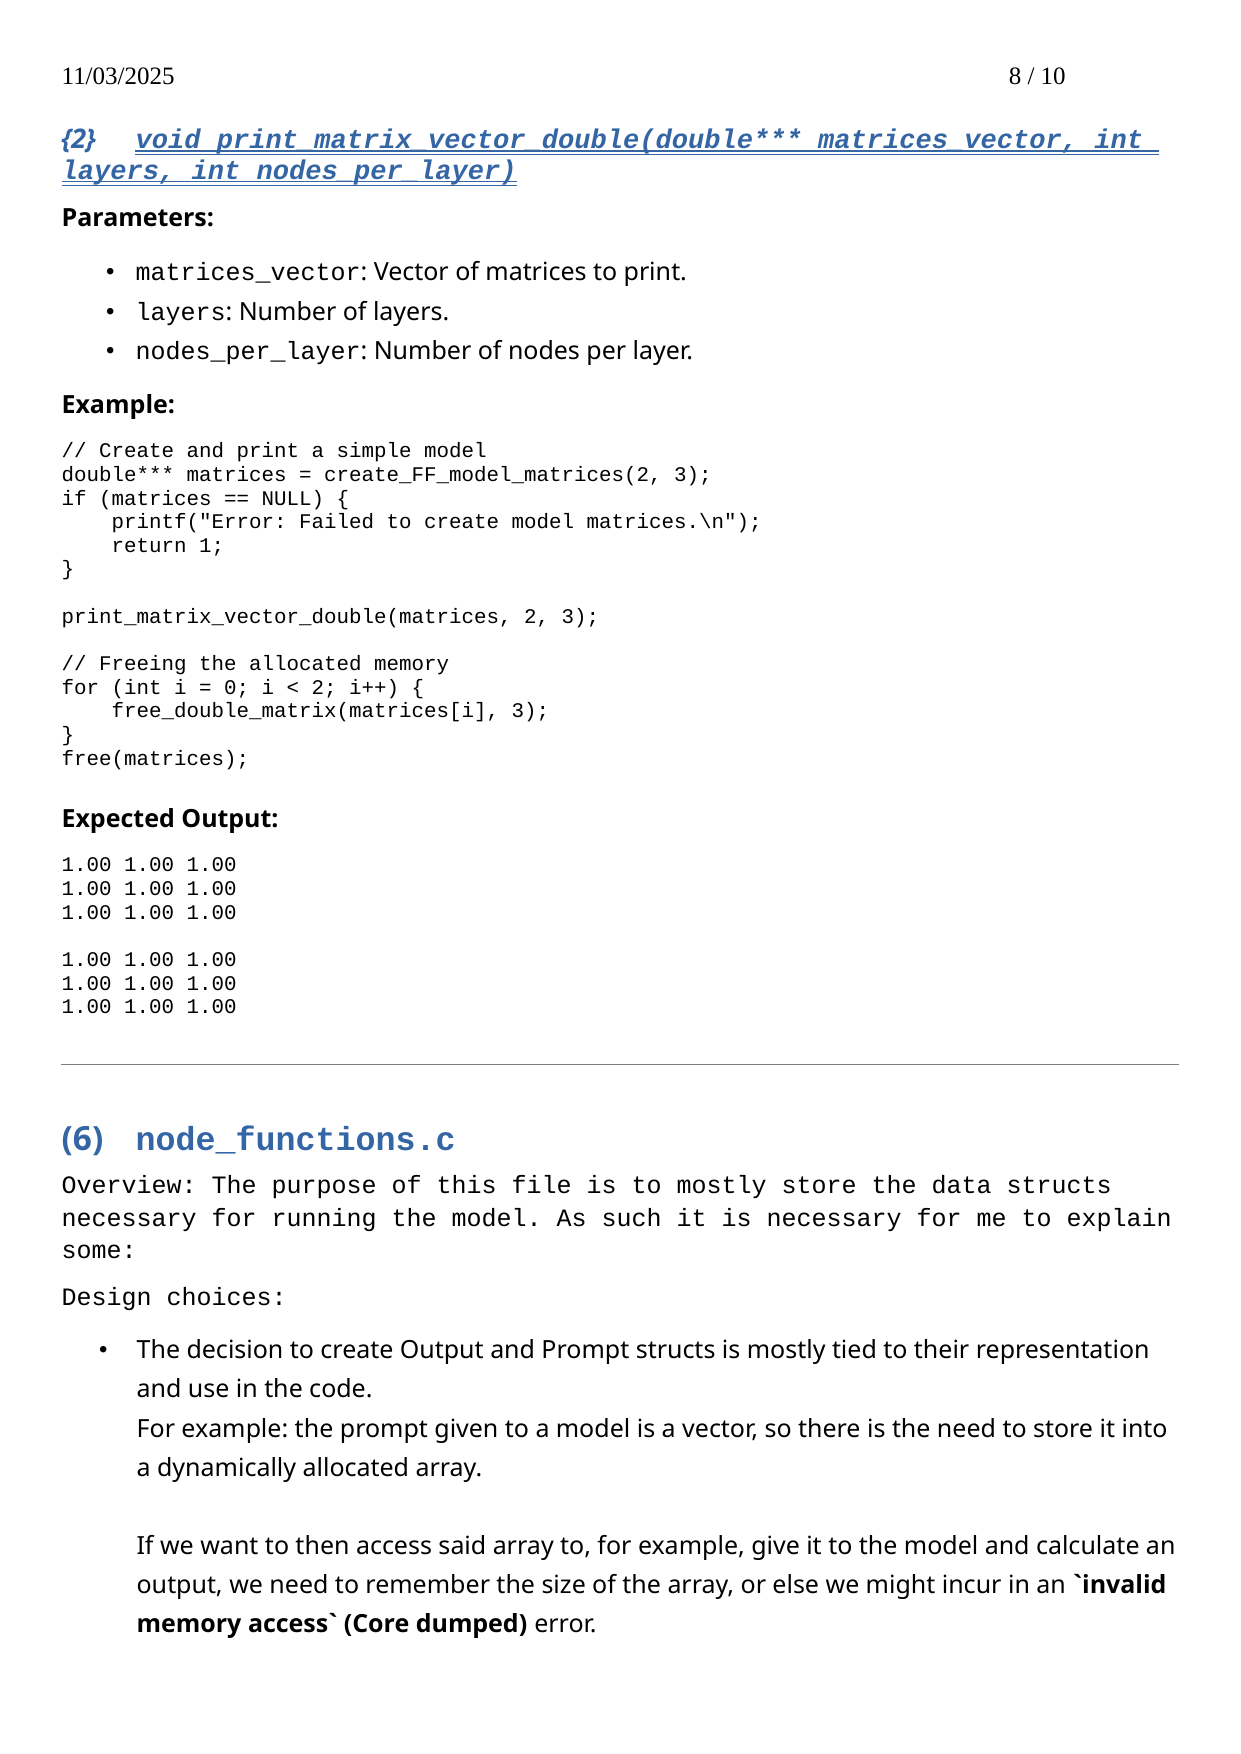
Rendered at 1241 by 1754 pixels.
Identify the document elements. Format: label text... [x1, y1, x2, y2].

text for (int i = 0; i < 2; i++) { [61, 677, 1179, 700]
text 1.00 1.00 1.00 [61, 949, 1179, 973]
text double*** matrices = create_FF_model_matrices(2, 3); [61, 464, 1179, 487]
text } [61, 724, 1179, 748]
text Design choices: [61, 1285, 1179, 1313]
list nodes_per_layer: Number of nodes per layer. [106, 332, 1179, 367]
text } [61, 558, 1179, 582]
text return 1; [61, 535, 1179, 558]
text 1.00 1.00 1.00 [61, 878, 1179, 902]
list The decision to create Output and Prompt structs is mostly tied to their representation and use in the code. For example: the prompt given to a model is a vector, so there is the need to store it into a dynamically allocated array. If we want to then access said array to, for example, give it to the model and calculate an output, we need to remember the size of the array, or else we might incur in an `invalid memory access` (Core dumped) error. [99, 1332, 1179, 1679]
subtitle node_functions.c [61, 1114, 1179, 1160]
text // Freeing the allocated memory [61, 653, 1179, 677]
text 1.00 1.00 1.00 [61, 996, 1179, 1020]
text 1.00 1.00 1.00 [61, 902, 1179, 925]
text if (matrices == NULL) { [61, 487, 1179, 511]
text Example: [61, 386, 1179, 421]
text printf("Error: Failed to create model matrices.\n"); [61, 511, 1179, 535]
text Overview: The purpose of this file is to mostly store the data structs necessary for running the model. As such it is necessary for me to explain some: [61, 1173, 1179, 1266]
text 1.00 1.00 1.00 [61, 973, 1179, 996]
text Expected Output: [61, 801, 1179, 835]
text free(matrices); [61, 748, 1179, 771]
text print_matrix_vector_double(matrices, 2, 3); [61, 606, 1179, 629]
text Parameters: [61, 200, 1179, 234]
subtitle void print_matrix_vector_double(double*** matrices_vector, int layers, int nodes_per_layer) [61, 120, 1179, 187]
list matrices_vector: Vector of matrices to print. [106, 254, 1179, 288]
text 1.00 1.00 1.00 [61, 854, 1179, 878]
text free_double_matrix(matrices[i], 3); [61, 700, 1179, 724]
text // Create and print a simple model [61, 440, 1179, 464]
list layers: Number of layers. [106, 293, 1179, 327]
